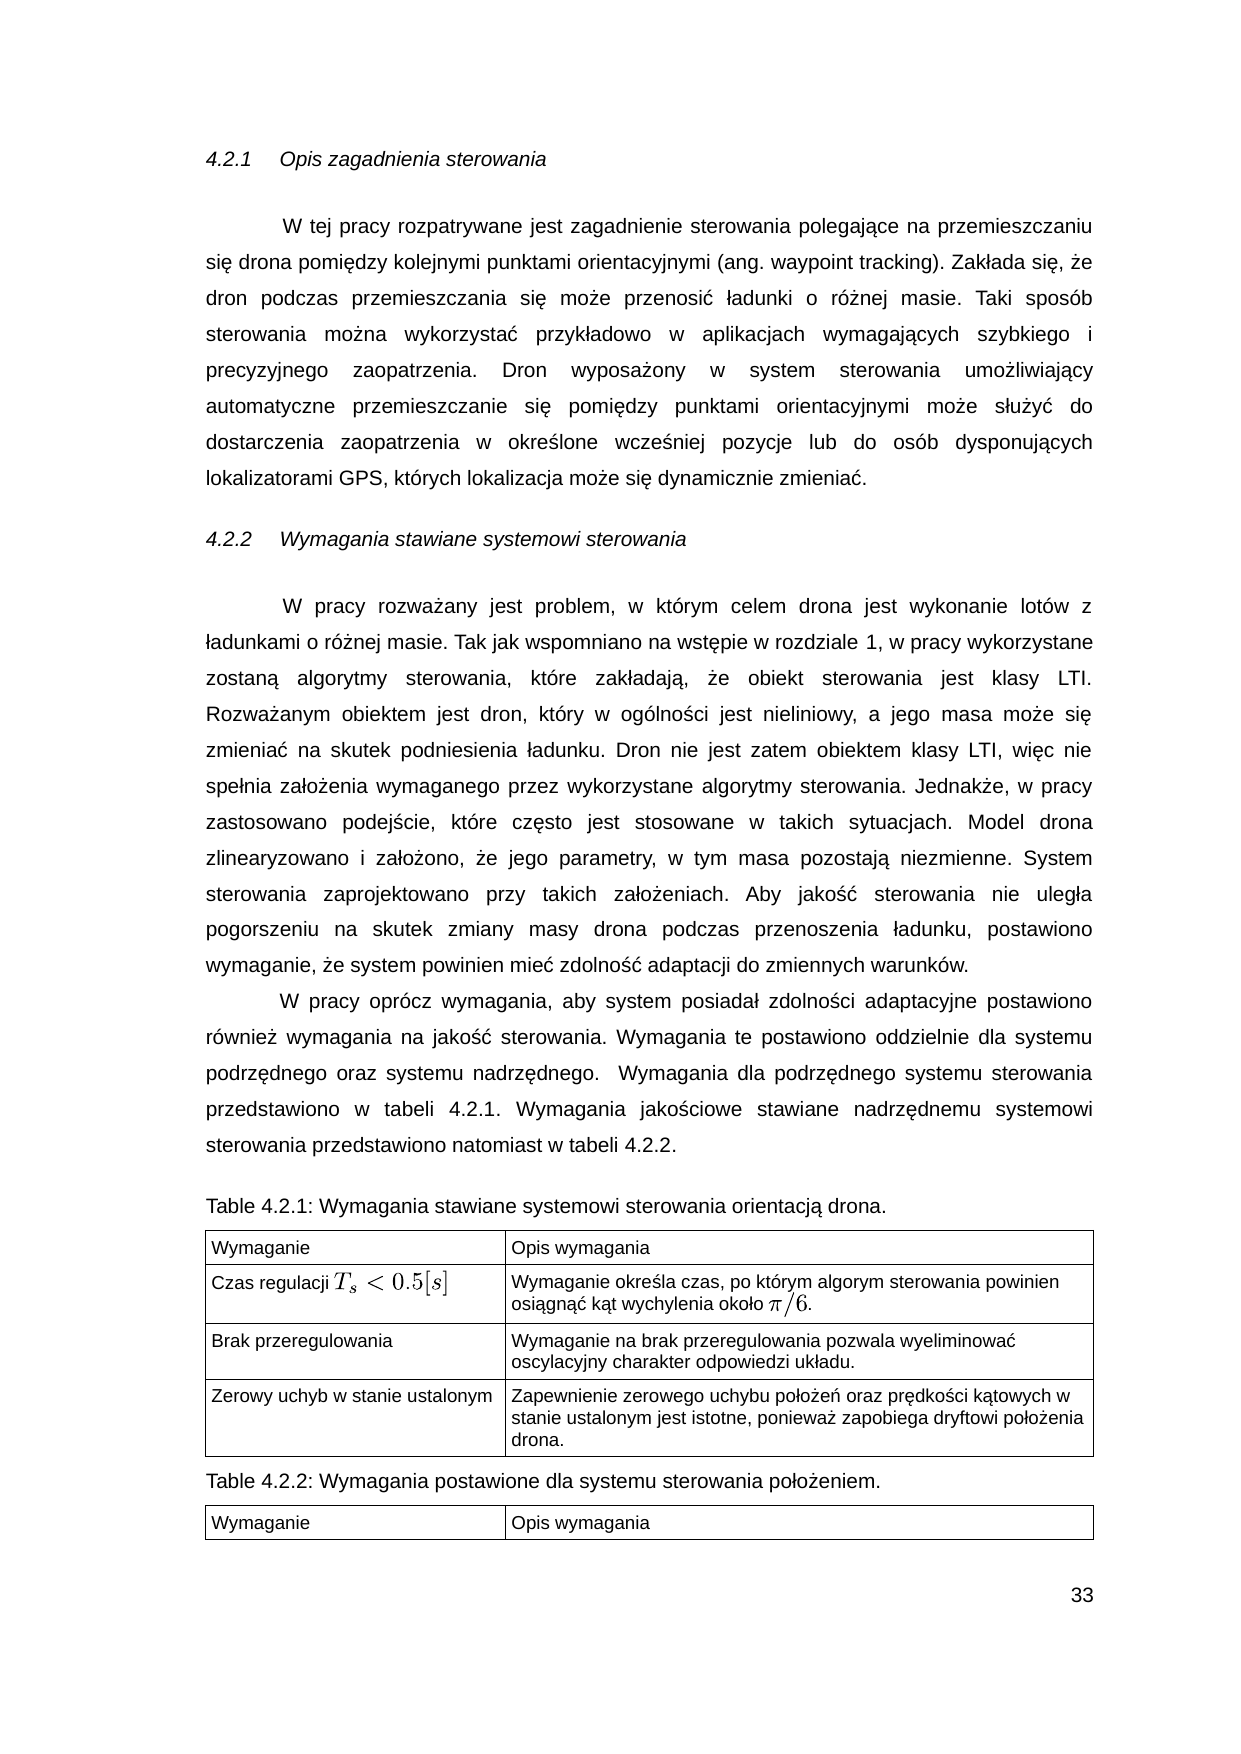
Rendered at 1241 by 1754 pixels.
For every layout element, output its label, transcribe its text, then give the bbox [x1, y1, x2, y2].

table_cell Brak przeregulowania [206, 1324, 505, 1378]
table_header Opis wymagania [506, 1231, 1093, 1264]
text W pracy rozważany jest problem, w którym celem drona jest wykonanie lotów z ładunkami o różnej masie. Tak jak wspomniano na wstępie w rozdziale 1, w pracy wykorzystane zostaną algorytmy sterowania, które zakładają, że obiekt sterowania jest klasy LTI. Rozważanym obiektem jest dron, który w ogólności jest nieliniowy, a jego masa może się zmieniać na skutek podniesienia ładunku. Dron nie jest zatem obiektem klasy LTI, więc nie spełnia założenia wymaganego przez wykorzystane algorytmy sterowania. Jednakże, w pracy zastosowano podejście, które często jest stosowane w takich sytuacjach. Model drona zlinearyzowano i założono, że jego parametry, w tym masa pozostają niezmienne. System sterowania zaprojektowano przy takich założeniach. Aby jakość sterowania nie uległa pogorszeniu na skutek zmiany masy drona podczas przenoszenia ładunku, postawiono wymaganie, że system powinien mieć zdolność adaptacji do zmiennych warunków. [206, 594, 1093, 977]
text W tej pracy rozpatrywane jest zagadnienie sterowania polegające na przemieszczaniu się drona pomiędzy kolejnymi punktami orientacyjnymi (ang. waypoint tracking). Zakłada się, że dron podczas przemieszczania się może przenosić ładunki o różnej masie. Taki sposób sterowania można wykorzystać przykładowo w aplikacjach wymagających szybkiego i precyzyjnego zaopatrzenia. Dron wyposażony w system sterowania umożliwiający automatyczne przemieszczanie się pomiędzy punktami orientacyjnymi może służyć do dostarczenia zaopatrzenia w określone wcześniej pozycje lub do osób dysponujących lokalizatorami GPS, których lokalizacja może się dynamicznie zmieniać. [206, 214, 1093, 490]
subtitle Wymagania stawiane systemowi sterowania [206, 527, 1093, 551]
table_header Wymaganie [206, 1231, 505, 1264]
text Table 4.2.1: Wymagania stawiane systemowi sterowania orientacją drona. [206, 1194, 1093, 1218]
subtitle Opis zagadnienia sterowania [206, 147, 1093, 171]
table_cell Zapewnienie zerowego uchybu położeń oraz prędkości kątowych w stanie ustalonym jest istotne, ponieważ zapobiega dryftowi położenia drona. [506, 1380, 1093, 1456]
table_header Wymaganie [206, 1506, 505, 1539]
table_cell Wymaganie określa czas, po którym algorym sterowania powinien osiągnąć kąt wychylenia około . [506, 1265, 1093, 1323]
text W pracy oprócz wymagania, aby system posiadał zdolności adaptacyjne postawiono również wymagania na jakość sterowania. Wymagania te postawiono oddzielnie dla systemu podrzędnego oraz systemu nadrzędnego. Wymagania dla podrzędnego systemu sterowania przedstawiono w tabeli 4.2.1. Wymagania jakościowe stawiane nadrzędnemu systemowi sterowania przedstawiono natomiast w tabeli 4.2.2. [206, 989, 1093, 1157]
text Table 4.2.2: Wymagania postawione dla systemu sterowania położeniem. [206, 1469, 1093, 1493]
table_cell Czas regulacji [206, 1265, 505, 1323]
table_cell Wymaganie na brak przeregulowania pozwala wyeliminować oscylacyjny charakter odpowiedzi układu. [506, 1324, 1093, 1378]
table_cell Zerowy uchyb w stanie ustalonym [206, 1380, 505, 1456]
table_header Opis wymagania [506, 1506, 1093, 1539]
